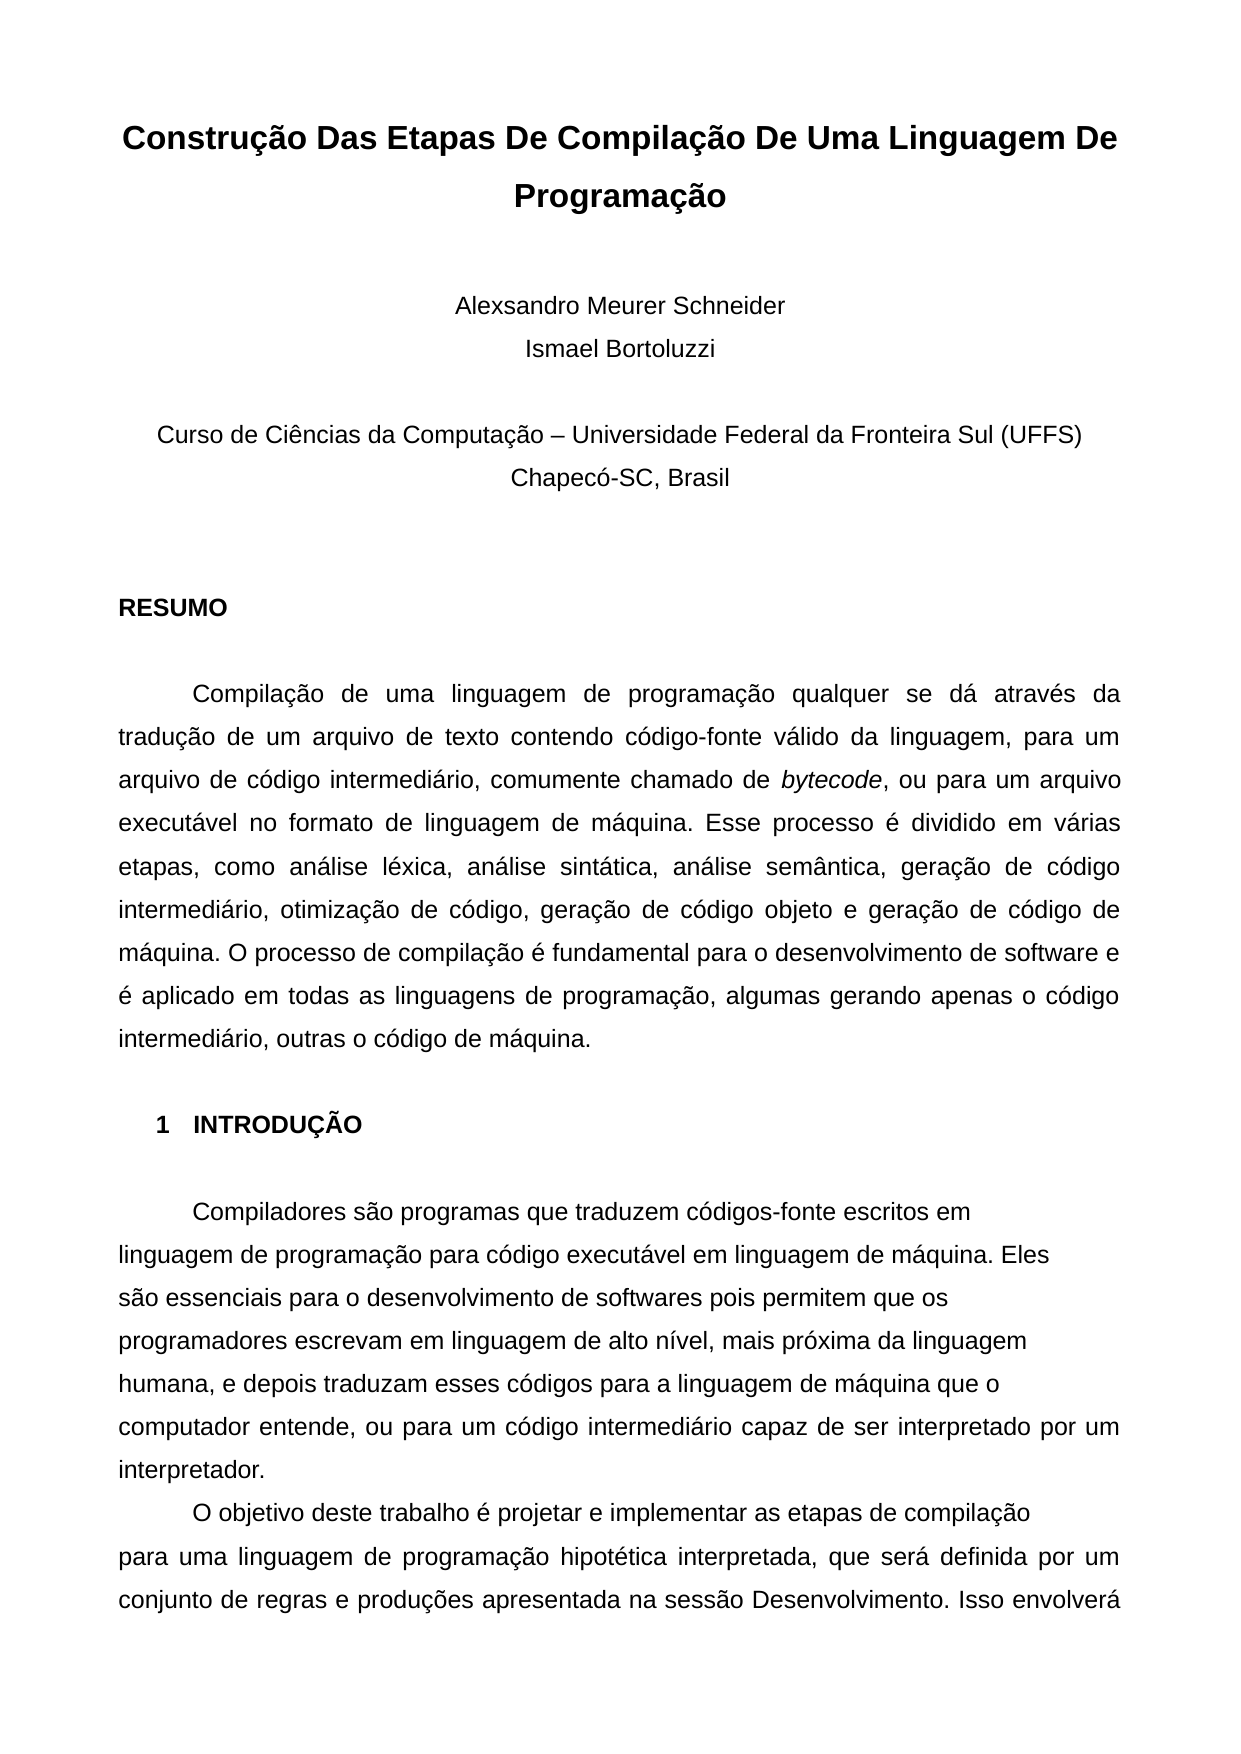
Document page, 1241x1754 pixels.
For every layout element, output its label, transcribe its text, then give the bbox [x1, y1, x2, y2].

text linguagem de programação para código executável em linguagem de máquina. Eles [118, 1240, 1122, 1268]
text Alexsandro Meurer Schneider [118, 291, 1122, 320]
text são essenciais para o desenvolvimento de softwares pois permitem que os [118, 1283, 1122, 1312]
text Curso de Ciências da Computação – Universidade Federal da Fronteira Sul (UFFS) [118, 420, 1122, 449]
text Chapecó-SC, Brasil [118, 463, 1122, 492]
text Ismael Bortoluzzi [118, 334, 1122, 363]
text computador entende, ou para um código intermediário capaz de ser interpretado por um interpretador. [118, 1412, 1122, 1484]
text Construção Das Etapas De Compilação De Uma Linguagem De Programação [118, 118, 1122, 214]
text humana, e depois traduzam esses códigos para a linguagem de máquina que o [118, 1369, 1122, 1398]
text RESUMO [118, 593, 1122, 622]
text Compilação de uma linguagem de programação qualquer se dá através da tradução de um arquivo de texto contendo código-fonte válido da linguagem, para um arquivo de código intermediário, comumente chamado de bytecode, ou para um arquivo executável no formato de linguagem de máquina. Esse processo é dividido em várias etapas, como análise léxica, análise sintática, análise semântica, geração de código intermediário, otimização de código, geração de código objeto e geração de código de máquina. O processo de compilação é fundamental para o desenvolvimento de software e é aplicado em todas as linguagens de programação, algumas gerando apenas o código intermediário, outras o código de máquina. [118, 679, 1122, 1053]
text para uma linguagem de programação hipotética interpretada, que será definida por um conjunto de regras e produções apresentada na sessão Desenvolvimento. Isso envolverá [118, 1542, 1122, 1613]
text Compiladores são programas que traduzem códigos-fonte escritos em [118, 1197, 1122, 1225]
text programadores escrevam em linguagem de alto nível, mais próxima da linguagem [118, 1326, 1122, 1355]
text O objetivo deste trabalho é projetar e implementar as etapas de compilação [118, 1498, 1122, 1527]
list Introdução [156, 1110, 1122, 1139]
